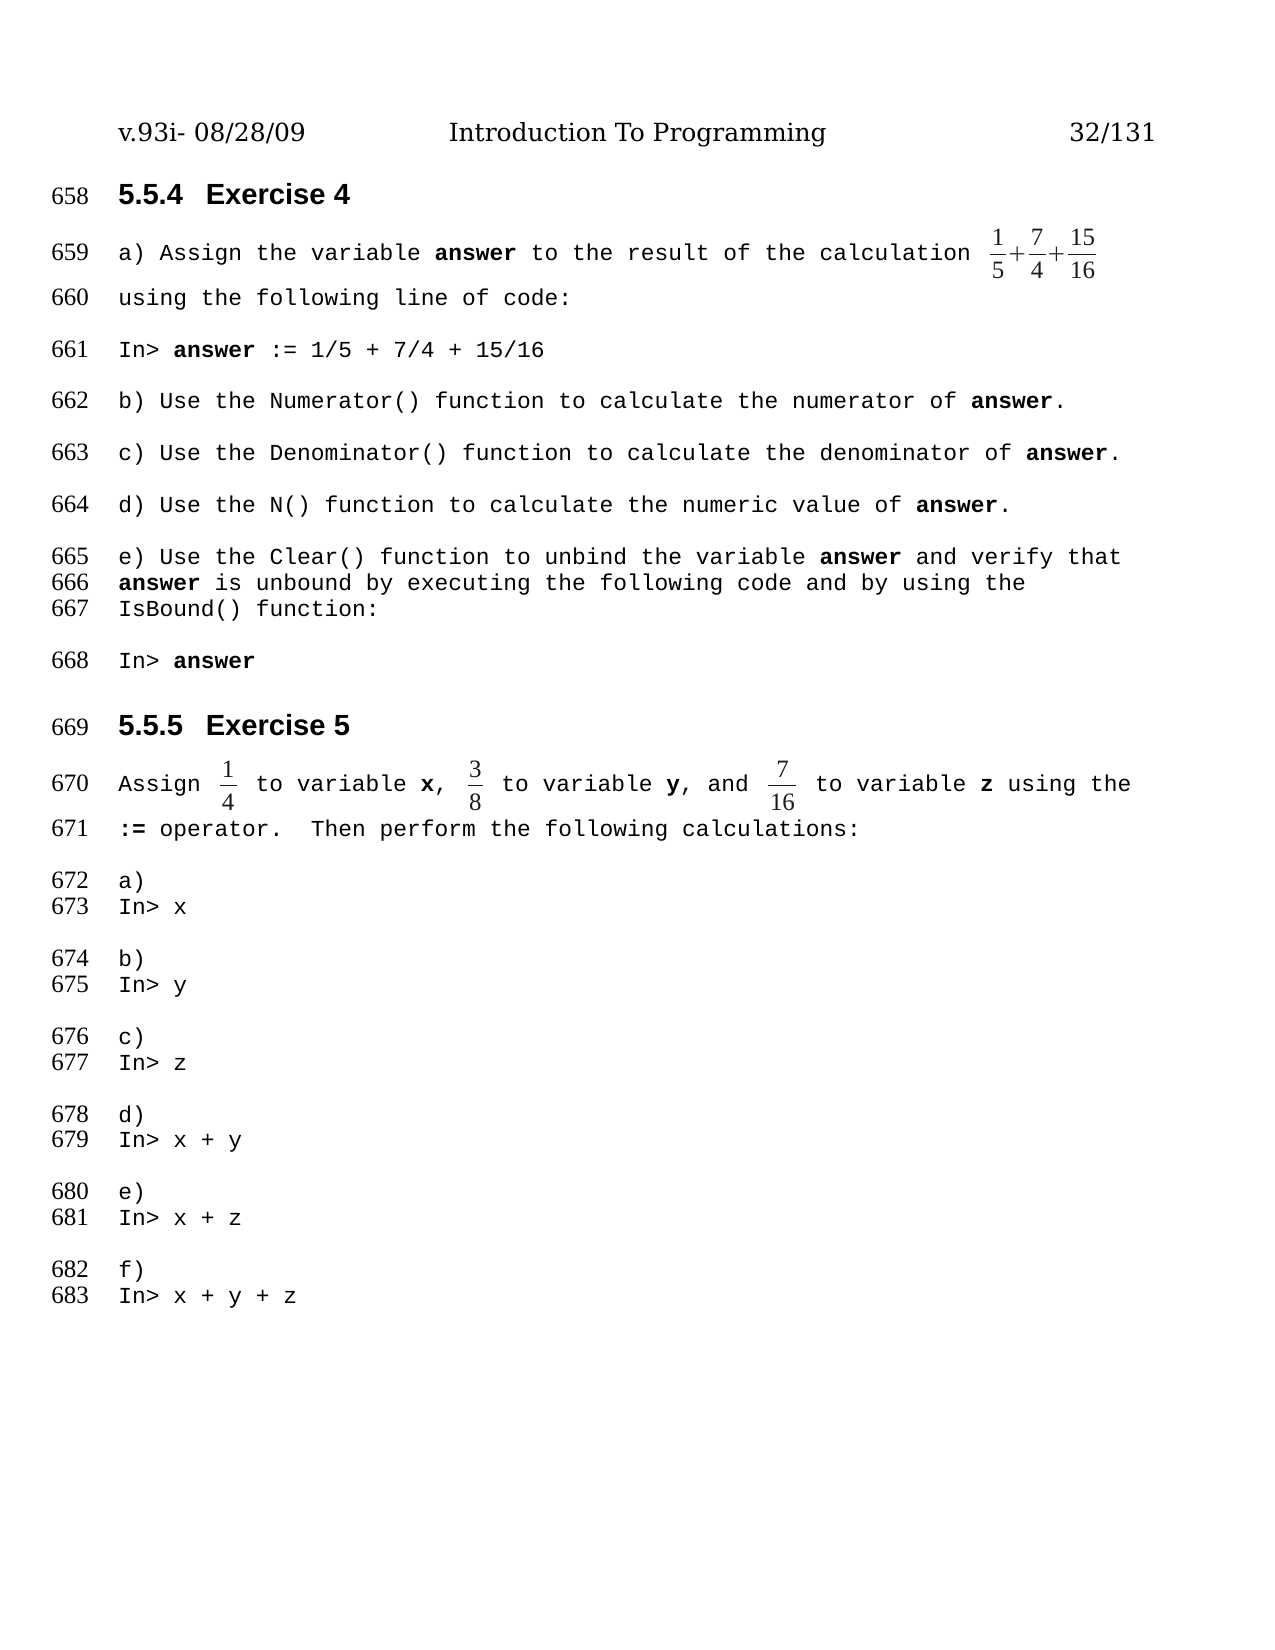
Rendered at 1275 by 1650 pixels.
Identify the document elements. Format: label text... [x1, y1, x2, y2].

text f) [118, 1258, 1157, 1284]
text In> x [118, 895, 1157, 921]
text Assignto variable x,to variable y, andto variable z using the := operator. Then perform the following calculations: [118, 754, 1157, 843]
text c) Use the Denominator() function to calculate the denominator of answer. [118, 442, 1157, 468]
text In> x + z [118, 1207, 1157, 1233]
subtitle Exercise 4 [118, 177, 1157, 210]
text a) Assign the variable answer to the result of the calculationusing the following line of code: [118, 222, 1157, 312]
text d) Use the N() function to calculate the numeric value of answer. [118, 494, 1157, 519]
text b) [118, 947, 1157, 973]
text d) [118, 1103, 1157, 1129]
text In> y [118, 973, 1157, 999]
text e) Use the Clear() function to unbind the variable answer and verify that answer is unbound by executing the following code and by using the IsBound() function: [118, 546, 1157, 623]
text b) Use the Numerator() function to calculate the numerator of answer. [118, 390, 1157, 416]
text In> x + y [118, 1129, 1157, 1155]
text In> answer [118, 649, 1157, 675]
subtitle Exercise 5 [118, 708, 1157, 742]
text In> z [118, 1051, 1157, 1077]
text a) [118, 869, 1157, 895]
text c) [118, 1025, 1157, 1051]
text In> answer := 1/5 + 7/4 + 15/16 [118, 338, 1157, 364]
text e) [118, 1181, 1157, 1207]
text In> x + y + z [118, 1284, 1157, 1310]
